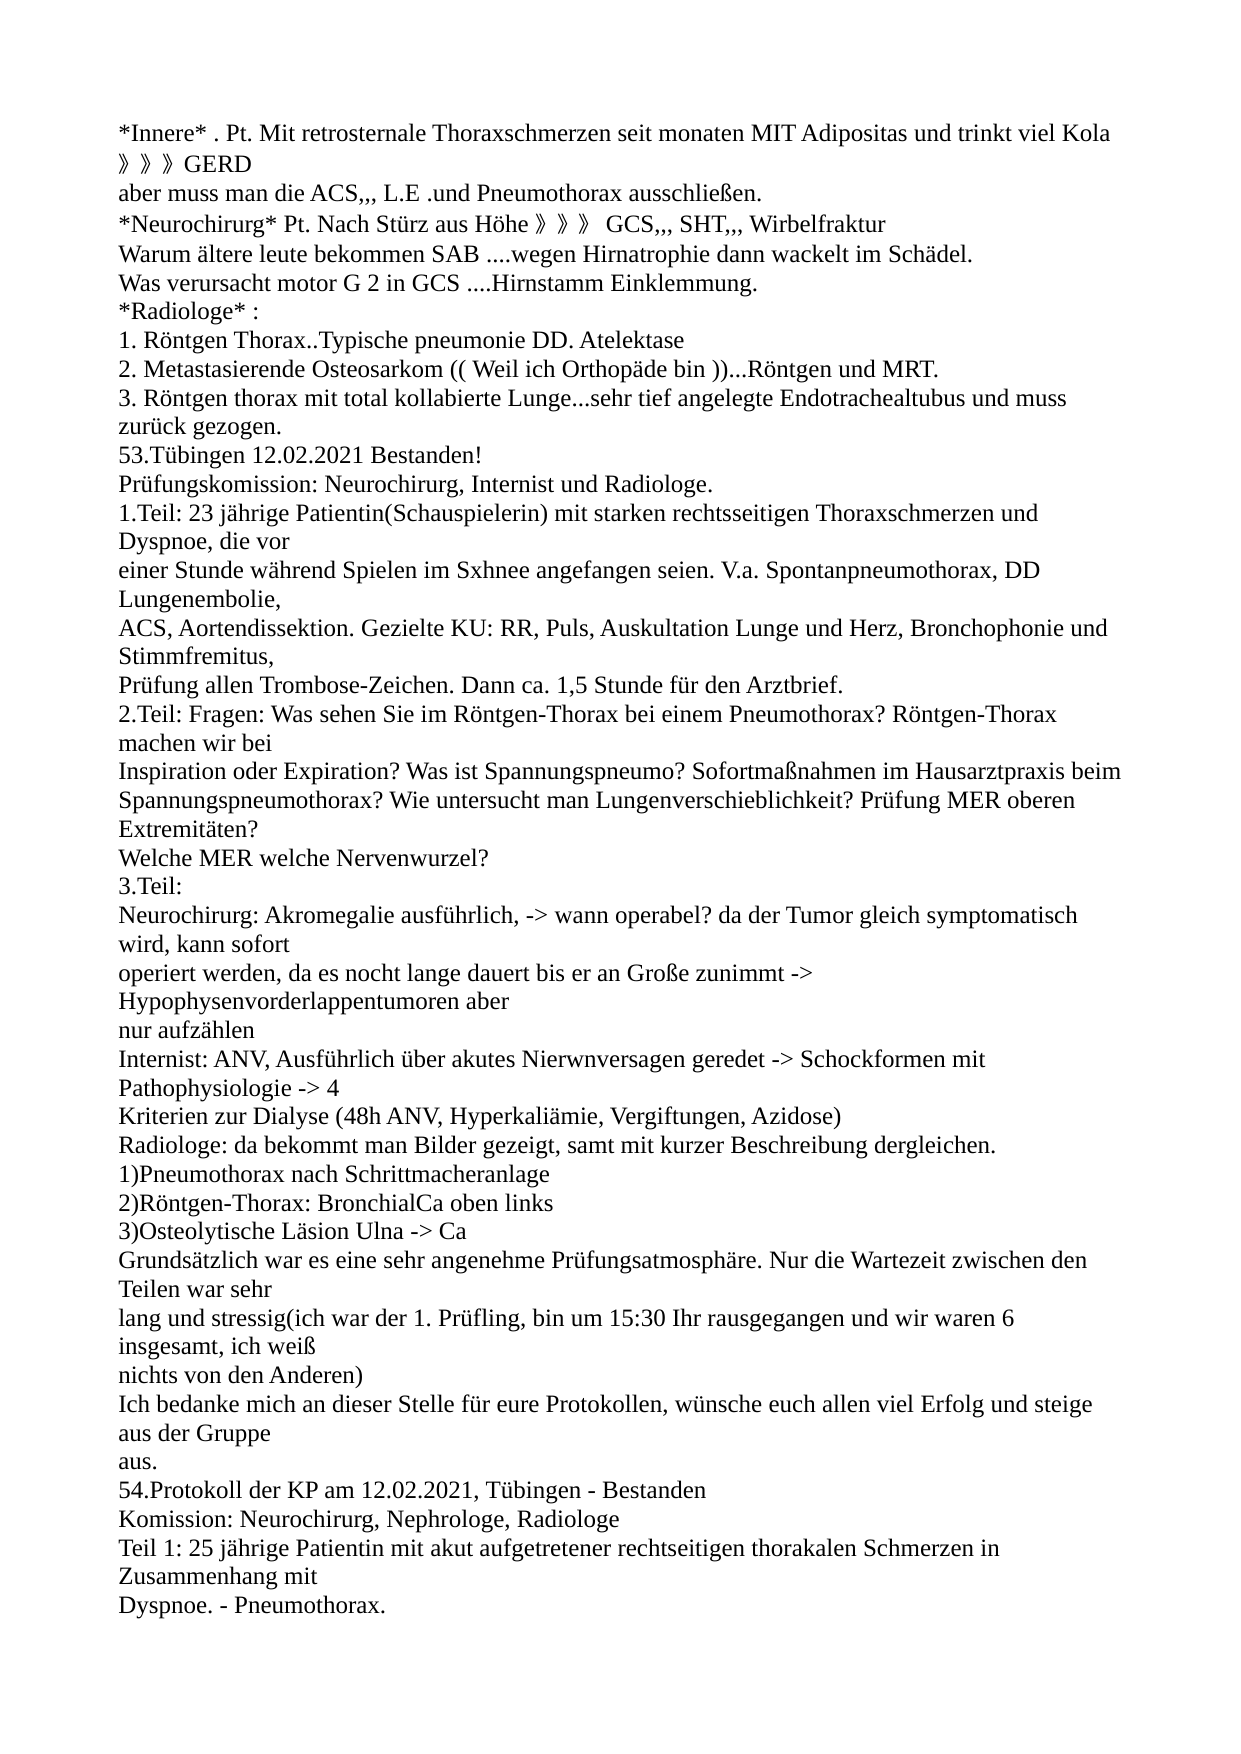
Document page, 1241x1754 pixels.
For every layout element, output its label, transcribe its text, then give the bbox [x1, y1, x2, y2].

text 2. Metastasierende Osteosarkom (( Weil ich Orthopäde bin ))...Röntgen und MRT. [118, 354, 1122, 383]
text 54.Protokoll der KP am 12.02.2021, Tübingen - Bestanden [118, 1475, 1122, 1504]
text Radiologe: da bekommt man Bilder gezeigt, samt mit kurzer Beschreibung dergleichen. [118, 1130, 1122, 1159]
text 1.Teil: 23 jährige Patientin(Schauspielerin) mit starken rechtsseitigen Thoraxschmerzen und Dyspnoe, die vor [118, 498, 1122, 555]
text Neurochirurg: Akromegalie ausführlich, -> wann operabel? da der Tumor gleich symptomatisch wird, kann sofort [118, 900, 1122, 958]
text Was verursacht motor G 2 in GCS ....Hirnstamm Einklemmung. [118, 268, 1122, 296]
text 53.Tübingen 12.02.2021 Bestanden! [118, 440, 1122, 469]
text 3)Osteolytische Läsion Ulna -> Ca [118, 1216, 1122, 1245]
text Warum ältere leute bekommen SAB ....wegen Hirnatrophie dann wackelt im Schädel. [118, 239, 1122, 268]
text 1)Pneumothorax nach Schrittmacheranlage [118, 1159, 1122, 1188]
text ACS, Aortendissektion. Gezielte KU: RR, Puls, Auskultation Lunge und Herz, Bronchophonie und Stimmfremitus, [118, 613, 1122, 670]
text nichts von den Anderen) [118, 1360, 1122, 1389]
text 1. Röntgen Thorax..Typische pneumonie DD. Atelektase [118, 325, 1122, 354]
text Ich bedanke mich an dieser Stelle für eure Protokollen, wünsche euch allen viel Erfolg und steige aus der Gruppe [118, 1389, 1122, 1446]
text Prüfung allen Trombose-Zeichen. Dann ca. 1,5 Stunde für den Arztbrief. [118, 670, 1122, 699]
text operiert werden, da es nocht lange dauert bis er an Große zunimmt -> Hypophysenvorderlappentumoren aber [118, 958, 1122, 1015]
text Teil 1: 25 jährige Patientin mit akut aufgetretener rechtseitigen thorakalen Schmerzen in Zusammenhang mit [118, 1533, 1122, 1590]
text 3.Teil: [118, 871, 1122, 900]
text Welche MER welche Nervenwurzel? [118, 843, 1122, 871]
text aber muss man die ACS,,, L.E .und Pneumothorax ausschließen. [118, 178, 1122, 207]
text Inspiration oder Expiration? Was ist Spannungspneumo? Sofortmaßnahmen im Hausarztpraxis beim [118, 756, 1122, 785]
text Dyspnoe. - Pneumothorax. [118, 1590, 1122, 1619]
text Grundsätzlich war es eine sehr angenehme Prüfungsatmosphäre. Nur die Wartezeit zwischen den Teilen war sehr [118, 1245, 1122, 1303]
text 3. Röntgen thorax mit total kollabierte Lunge...sehr tief angelegte Endotrachealtubus und muss zurück gezogen. [118, 383, 1122, 440]
text Prüfungskomission: Neurochirurg, Internist und Radiologe. [118, 469, 1122, 498]
text *Radiologe* : [118, 296, 1122, 325]
text Spannungspneumothorax? Wie untersucht man Lungenverschieblichkeit? Prüfung MER oberen Extremitäten? [118, 785, 1122, 843]
text nur aufzählen [118, 1015, 1122, 1044]
text Komission: Neurochirurg, Nephrologe, Radiologe [118, 1504, 1122, 1533]
text *Innere* . Pt. Mit retrosternale Thoraxschmerzen seit monaten MIT Adipositas und trinkt viel Kola 》》》GERD [118, 118, 1122, 178]
text einer Stunde während Spielen im Sxhnee angefangen seien. V.a. Spontanpneumothorax, DD Lungenembolie, [118, 555, 1122, 613]
text 2)Röntgen-Thorax: BronchialCa oben links [118, 1188, 1122, 1216]
text Kriterien zur Dialyse (48h ANV, Hyperkaliämie, Vergiftungen, Azidose) [118, 1101, 1122, 1130]
text aus. [118, 1446, 1122, 1475]
text Internist: ANV, Ausführlich über akutes Nierwnversagen geredet -> Schockformen mit Pathophysiologie -> 4 [118, 1044, 1122, 1101]
text 2.Teil: Fragen: Was sehen Sie im Röntgen-Thorax bei einem Pneumothorax? Röntgen-Thorax machen wir bei [118, 699, 1122, 756]
text lang und stressig(ich war der 1. Prüfling, bin um 15:30 Ihr rausgegangen und wir waren 6 insgesamt, ich weiß [118, 1303, 1122, 1360]
text *Neurochirurg* Pt. Nach Stürz aus Höhe 》》》 GCS,,, SHT,,, Wirbelfraktur [118, 207, 1122, 239]
